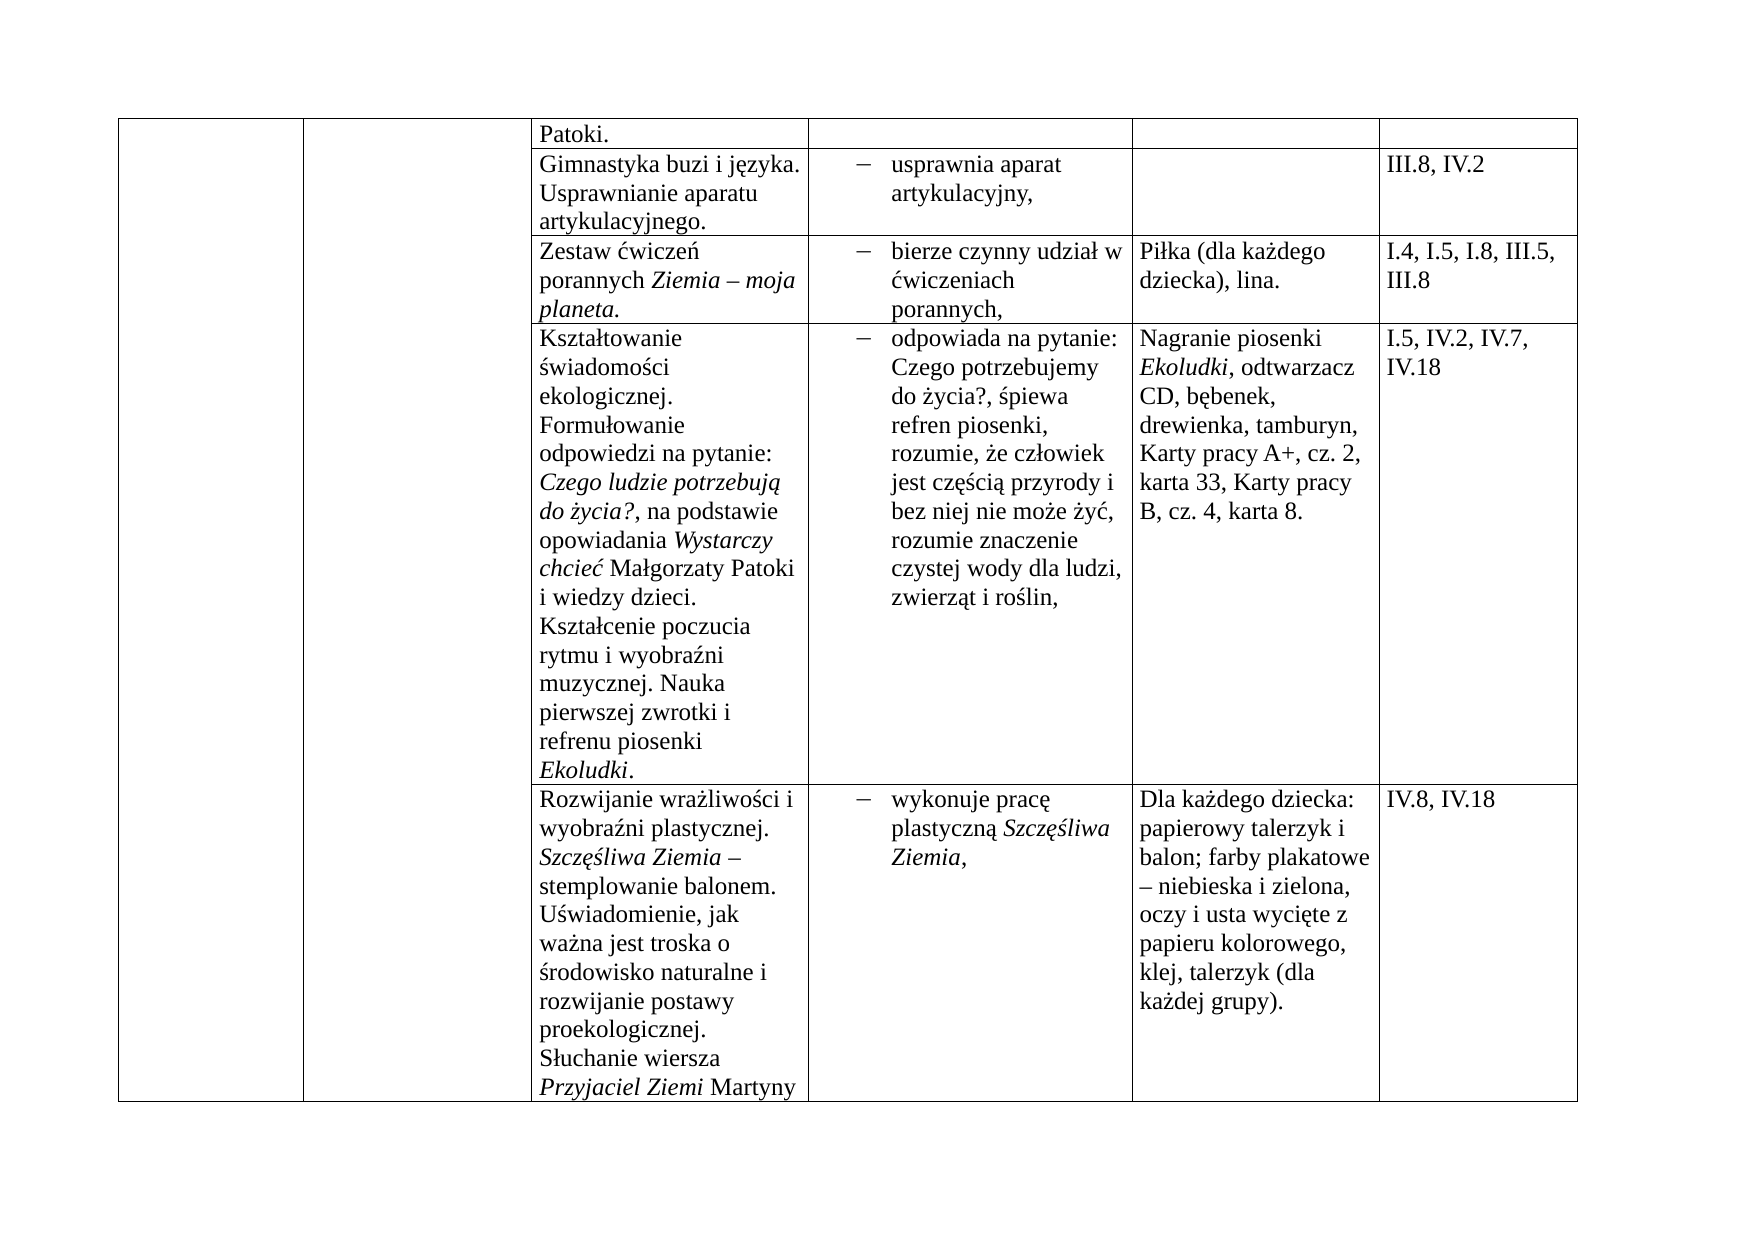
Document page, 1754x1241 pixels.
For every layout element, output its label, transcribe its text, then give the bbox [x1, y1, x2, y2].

table_cell usprawnia aparat artykulacyjny, [809, 149, 1132, 235]
table_cell [1133, 149, 1379, 235]
table_cell odpowiada na pytanie: Czego potrzebujemy do życia?, śpiewa refren piosenki, rozumie, że człowiek jest częścią przyrody i bez niej nie może żyć, rozumie znaczenie czystej wody dla ludzi, zwierząt i roślin, [809, 324, 1132, 783]
table_cell III.8, IV.2 [1380, 149, 1577, 235]
table_cell Kształtowanie świadomości ekologicznej. Formułowanie odpowiedzi na pytanie: Czego ludzie potrzebują do życia?, na podstawie opowiadania Wystarczy chcieć Małgorzaty Patoki i wiedzy dzieci. Kształcenie poczucia rytmu i wyobraźni muzycznej. Nauka pierwszej zwrotki i refrenu piosenki Ekoludki. [532, 324, 808, 783]
table_cell [1380, 119, 1577, 148]
table_cell Piłka (dla każdego dziecka), lina. [1133, 236, 1379, 322]
table_cell bierze czynny udział w ćwiczeniach porannych, [809, 236, 1132, 322]
table_cell IV.8, IV.18 [1380, 785, 1577, 1101]
table_cell wykonuje pracę plastyczną Szczęśliwa Ziemia, [809, 785, 1132, 1101]
table_cell [809, 119, 1132, 148]
table_cell Patoki. [532, 119, 808, 148]
table_cell Nagranie piosenki Ekoludki, odtwarzacz CD, bębenek, drewienka, tamburyn, Karty pracy A+, cz. 2, karta 33, Karty pracy B, cz. 4, karta 8. [1133, 324, 1379, 783]
table_cell I.4, I.5, I.8, III.5, III.8 [1380, 236, 1577, 322]
table_cell Gimnastyka buzi i języka. Usprawnianie aparatu artykulacyjnego. [532, 149, 808, 235]
table_cell Dla każdego dziecka: papierowy talerzyk i balon; farby plakatowe – niebieska i zielona, oczy i usta wycięte z papieru kolorowego, klej, talerzyk (dla każdej grupy). [1133, 785, 1379, 1101]
table_cell [1133, 119, 1379, 148]
table_cell Rozwijanie wrażliwości i wyobraźni plastycznej. Szczęśliwa Ziemia – stemplowanie balonem. Uświadomienie, jak ważna jest troska o środowisko naturalne i rozwijanie postawy proekologicznej. Słuchanie wiersza Przyjaciel Ziemi Martyny [532, 785, 808, 1101]
table_cell I.5, IV.2, IV.7, IV.18 [1380, 324, 1577, 783]
table_cell Zestaw ćwiczeń porannych Ziemia – moja planeta. [532, 236, 808, 322]
